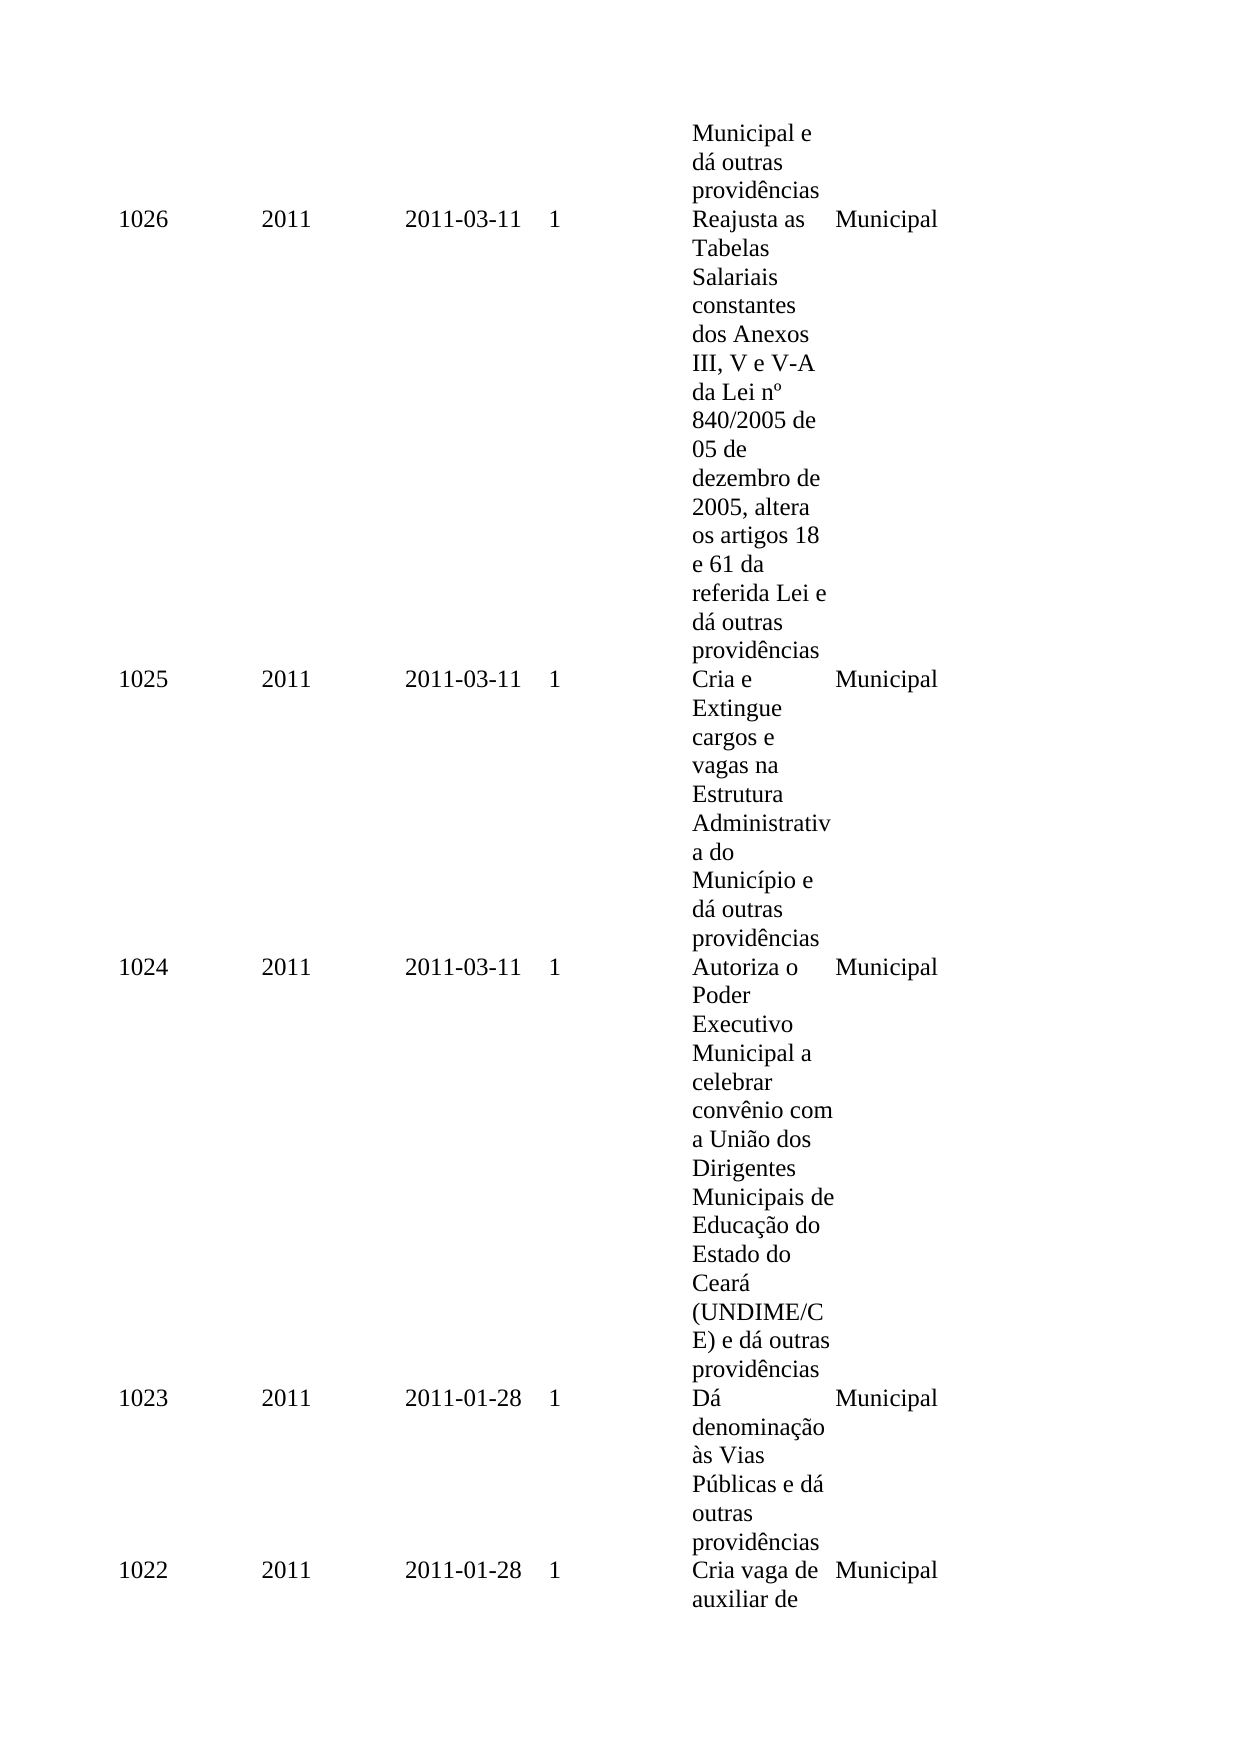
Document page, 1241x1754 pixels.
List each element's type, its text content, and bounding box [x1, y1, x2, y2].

table_cell 1 [548, 1383, 692, 1556]
table_cell 1024 [118, 952, 261, 1383]
table_cell 1026 [118, 204, 261, 664]
table_cell Cria e Extingue cargos e vagas na Estrutura Administrativa do Município e dá outras providências [692, 664, 835, 952]
table_cell 2011-01-28 [405, 1383, 548, 1556]
table_cell Municipal [835, 1556, 979, 1613]
table_cell [979, 1556, 1122, 1613]
table_cell Municipal [835, 204, 979, 664]
table_cell Autoriza o Poder Executivo Municipal a celebrar convênio com a União dos Dirigentes Municipais de Educação do Estado do Ceará (UNDIME/CE) e dá outras providências [692, 952, 835, 1383]
table_cell 1023 [118, 1383, 261, 1556]
table_cell [979, 118, 1122, 204]
table_cell Municipal [835, 952, 979, 1383]
table_cell 2011-03-11 [405, 204, 548, 664]
table_cell [979, 1383, 1122, 1556]
table_cell [979, 204, 1122, 664]
table_cell [979, 952, 1122, 1383]
table_cell 1 [548, 664, 692, 952]
table_cell 1022 [118, 1556, 261, 1613]
table_cell [835, 118, 979, 204]
table_cell 2011 [261, 952, 405, 1383]
table_cell [118, 118, 261, 204]
table_cell Municipal [835, 664, 979, 952]
table_cell Cria vaga de auxiliar de [692, 1556, 835, 1613]
table_cell Municipal [835, 1383, 979, 1556]
table_cell 2011 [261, 664, 405, 952]
table_cell 1025 [118, 664, 261, 952]
table_cell [405, 118, 548, 204]
table_cell 2011-03-11 [405, 664, 548, 952]
table_cell Dá denominação às Vias Públicas e dá outras providências [692, 1383, 835, 1556]
table_cell 2011 [261, 1383, 405, 1556]
table_cell 2011-03-11 [405, 952, 548, 1383]
table_cell [548, 118, 692, 204]
table_cell 1 [548, 952, 692, 1383]
table_cell [979, 664, 1122, 952]
table_cell 1 [548, 1556, 692, 1613]
table_cell [261, 118, 405, 204]
table_cell 2011 [261, 204, 405, 664]
table_cell Reajusta as Tabelas Salariais constantes dos Anexos III, V e V-A da Lei nº 840/2005 de 05 de dezembro de 2005, altera os artigos 18 e 61 da referida Lei e dá outras providências [692, 204, 835, 664]
table_cell 2011 [261, 1556, 405, 1613]
table_cell 2011-01-28 [405, 1556, 548, 1613]
table_cell Municipal e dá outras providências [692, 118, 835, 204]
table_cell 1 [548, 204, 692, 664]
